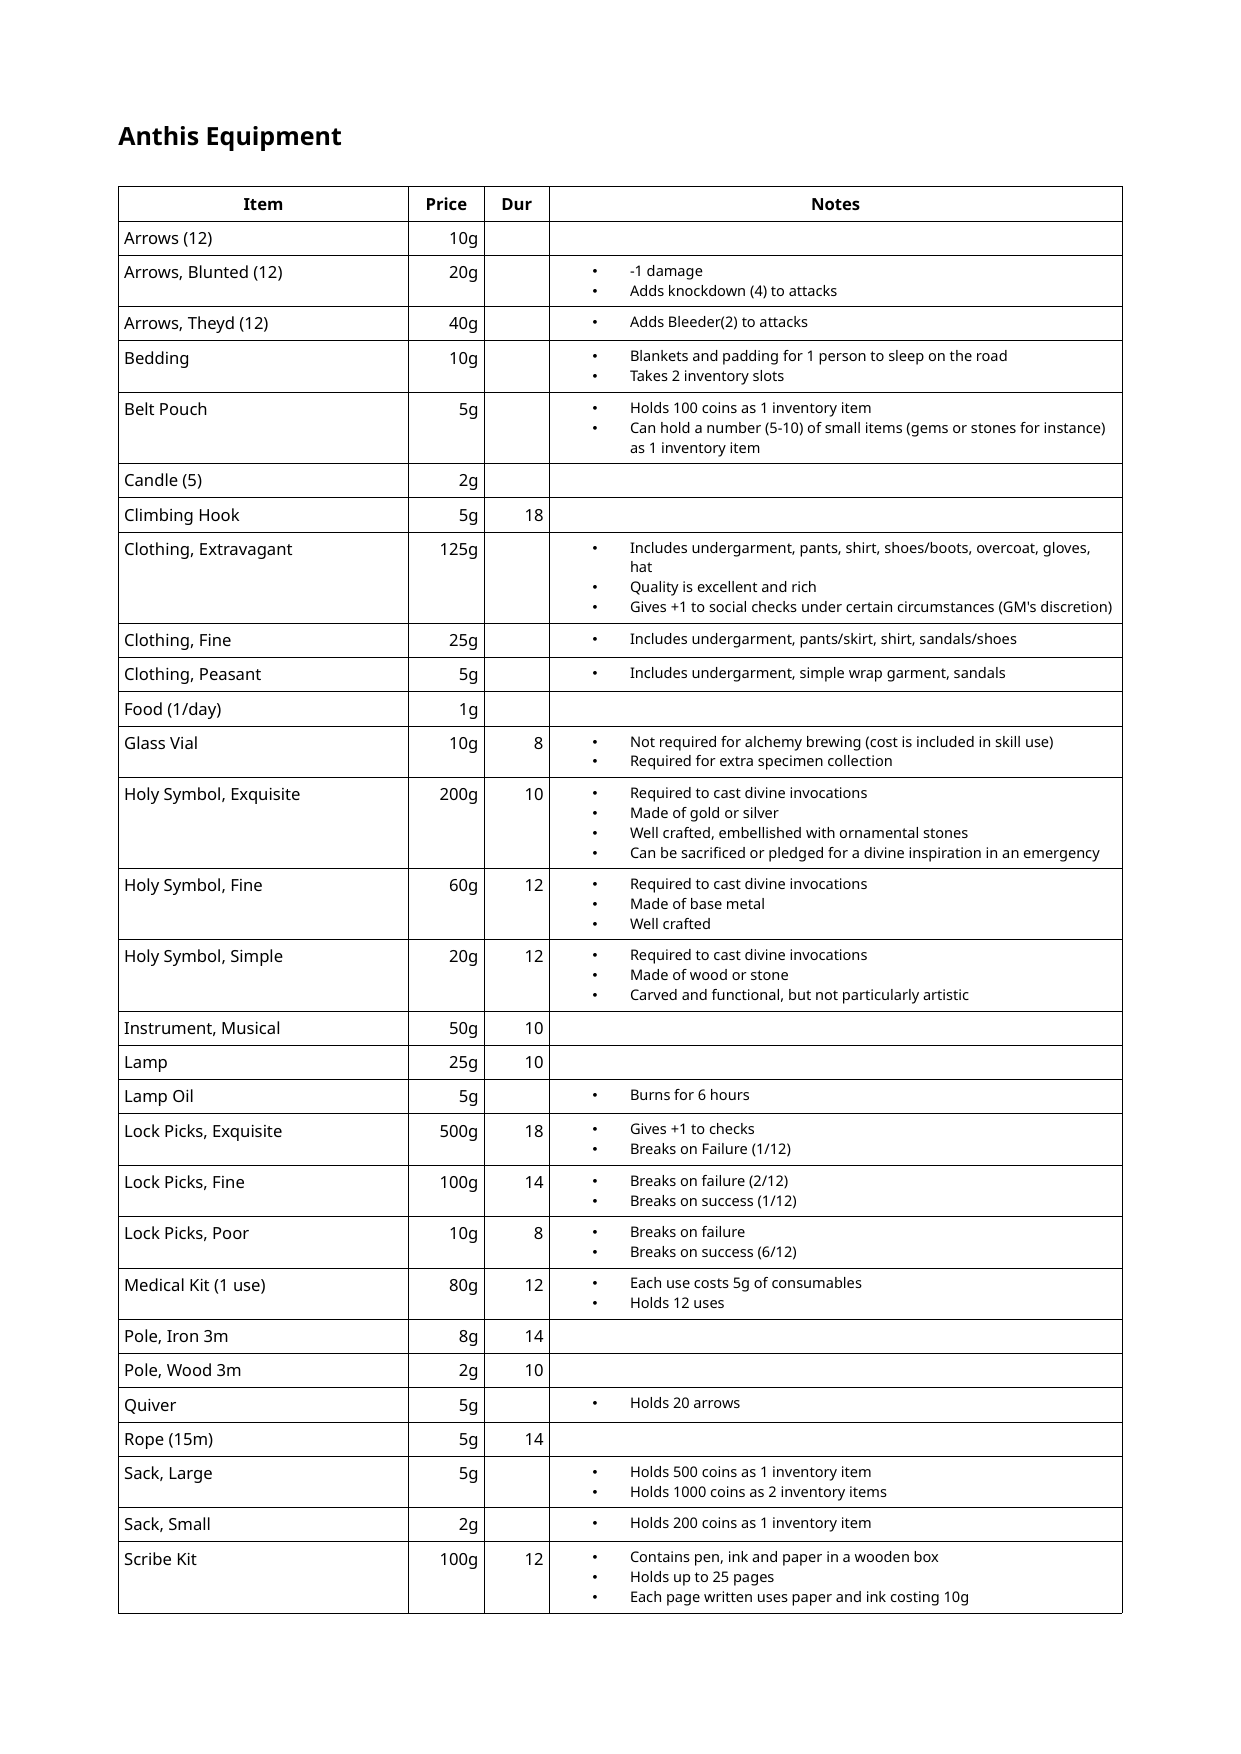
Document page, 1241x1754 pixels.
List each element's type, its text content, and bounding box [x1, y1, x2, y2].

table_cell 5g [409, 1388, 484, 1422]
table_cell Arrows, Theyd (12) [119, 307, 408, 340]
table_cell Instrument, Musical [119, 1012, 408, 1045]
table_cell Clothing, Peasant [119, 658, 408, 691]
table_cell [485, 1080, 549, 1113]
table_cell 2g [409, 1354, 484, 1387]
table_cell [485, 464, 549, 497]
table_cell Clothing, Fine [119, 624, 408, 657]
table_cell 5g [409, 1080, 484, 1113]
table_cell 40g [409, 307, 484, 340]
table_cell 10 [485, 1046, 549, 1079]
table_cell [485, 307, 549, 340]
table_cell [485, 393, 549, 463]
table_cell Breaks on failure Breaks on success (6/12) [550, 1217, 1122, 1267]
table_cell Includes undergarment, simple wrap garment, sandals [550, 658, 1122, 691]
table_cell Includes undergarment, pants/skirt, shirt, sandals/shoes [550, 624, 1122, 657]
table_cell 10 [485, 778, 549, 868]
table_cell 10g [409, 341, 484, 392]
table_cell Holy Symbol, Fine [119, 869, 408, 939]
table_cell 18 [485, 1114, 549, 1165]
table_cell 100g [409, 1166, 484, 1216]
table_cell [550, 222, 1122, 255]
table_cell Food (1/day) [119, 692, 408, 726]
table_cell 25g [409, 624, 484, 657]
table_cell [550, 1423, 1122, 1456]
table_header Price [409, 187, 484, 221]
table_cell [485, 1457, 549, 1507]
table_cell 200g [409, 778, 484, 868]
table_cell 100g [409, 1542, 484, 1613]
table_cell 10 [485, 1012, 549, 1045]
table_cell [550, 1320, 1122, 1353]
table_cell Rope (15m) [119, 1423, 408, 1456]
table_cell Scribe Kit [119, 1542, 408, 1613]
table_cell Breaks on failure (2/12) Breaks on success (1/12) [550, 1166, 1122, 1216]
table_cell Sack, Large [119, 1457, 408, 1507]
table_cell 80g [409, 1269, 484, 1319]
table_cell [550, 1012, 1122, 1045]
text Anthis Equipment [118, 118, 1122, 152]
table_cell 8 [485, 1217, 549, 1267]
table_cell 5g [409, 498, 484, 532]
table_cell Holds 200 coins as 1 inventory item [550, 1508, 1122, 1541]
table_header Dur [485, 187, 549, 221]
table_cell 20g [409, 256, 484, 306]
table_cell Adds Bleeder(2) to attacks [550, 307, 1122, 340]
table_cell Gives +1 to checks Breaks on Failure (1/12) [550, 1114, 1122, 1165]
table_cell 5g [409, 1457, 484, 1507]
table_cell Pole, Wood 3m [119, 1354, 408, 1387]
table_cell [550, 692, 1122, 726]
table_cell Required to cast divine invocations Made of base metal Well crafted [550, 869, 1122, 939]
table_cell Each use costs 5g of consumables Holds 12 uses [550, 1269, 1122, 1319]
table_cell 8 [485, 727, 549, 777]
table_cell 5g [409, 658, 484, 691]
table_cell Required to cast divine invocations Made of wood or stone Carved and functional, but not particularly artistic [550, 940, 1122, 1011]
table_cell [485, 222, 549, 255]
table_cell 12 [485, 869, 549, 939]
table_cell Medical Kit (1 use) [119, 1269, 408, 1319]
table_cell 12 [485, 1542, 549, 1613]
table_cell 60g [409, 869, 484, 939]
table_cell Bedding [119, 341, 408, 392]
table_cell Blankets and padding for 1 person to sleep on the road Takes 2 inventory slots [550, 341, 1122, 392]
table_cell Lock Picks, Exquisite [119, 1114, 408, 1165]
table_cell Pole, Iron 3m [119, 1320, 408, 1353]
table_cell 18 [485, 498, 549, 532]
table_cell Clothing, Extravagant [119, 533, 408, 623]
table_cell [485, 692, 549, 726]
table_cell Sack, Small [119, 1508, 408, 1541]
table_header Notes [550, 187, 1122, 221]
table_cell Belt Pouch [119, 393, 408, 463]
table_cell [485, 624, 549, 657]
table_cell 5g [409, 1423, 484, 1456]
table_cell Burns for 6 hours [550, 1080, 1122, 1113]
table_cell -1 damage Adds knockdown (4) to attacks [550, 256, 1122, 306]
table_cell 500g [409, 1114, 484, 1165]
table_cell Lamp [119, 1046, 408, 1079]
table_cell Glass Vial [119, 727, 408, 777]
table_cell 14 [485, 1320, 549, 1353]
table_cell Lock Picks, Poor [119, 1217, 408, 1267]
table_cell Holds 500 coins as 1 inventory item Holds 1000 coins as 2 inventory items [550, 1457, 1122, 1507]
table_cell 8g [409, 1320, 484, 1353]
table_cell Climbing Hook [119, 498, 408, 532]
table_cell 14 [485, 1166, 549, 1216]
table_cell [485, 341, 549, 392]
table_cell 2g [409, 464, 484, 497]
table_cell Holy Symbol, Exquisite [119, 778, 408, 868]
table_cell Holds 20 arrows [550, 1388, 1122, 1422]
table_cell [550, 1046, 1122, 1079]
table_cell 12 [485, 1269, 549, 1319]
table_cell 1g [409, 692, 484, 726]
table_cell [485, 256, 549, 306]
table_cell Arrows (12) [119, 222, 408, 255]
table_cell Arrows, Blunted (12) [119, 256, 408, 306]
table_cell Holy Symbol, Simple [119, 940, 408, 1011]
table_cell 10g [409, 727, 484, 777]
table_cell 10 [485, 1354, 549, 1387]
table_cell 25g [409, 1046, 484, 1079]
table_cell Includes undergarment, pants, shirt, shoes/boots, overcoat, gloves, hat Quality is excellent and rich Gives +1 to social checks under certain circumstances (GM's discretion) [550, 533, 1122, 623]
table_cell [485, 1388, 549, 1422]
table_cell [550, 1354, 1122, 1387]
table_cell 10g [409, 222, 484, 255]
table_cell 20g [409, 940, 484, 1011]
table_cell [485, 658, 549, 691]
table_cell 14 [485, 1423, 549, 1456]
table_header Item [119, 187, 408, 221]
table_cell 125g [409, 533, 484, 623]
table_cell 50g [409, 1012, 484, 1045]
table_cell Contains pen, ink and paper in a wooden box Holds up to 25 pages Each page written uses paper and ink costing 10g [550, 1542, 1122, 1613]
table_cell Lamp Oil [119, 1080, 408, 1113]
table_cell 5g [409, 393, 484, 463]
table_cell Lock Picks, Fine [119, 1166, 408, 1216]
table_cell Candle (5) [119, 464, 408, 497]
table_cell [485, 1508, 549, 1541]
table_cell 10g [409, 1217, 484, 1267]
table_cell 12 [485, 940, 549, 1011]
table_cell 2g [409, 1508, 484, 1541]
table_cell Quiver [119, 1388, 408, 1422]
table_cell Required to cast divine invocations Made of gold or silver Well crafted, embellished with ornamental stones Can be sacrificed or pledged for a divine inspiration in an emergency [550, 778, 1122, 868]
table_cell [550, 464, 1122, 497]
table_cell [550, 498, 1122, 532]
table_cell Holds 100 coins as 1 inventory item Can hold a number (5-10) of small items (gems or stones for instance) as 1 inventory item [550, 393, 1122, 463]
table_cell [485, 533, 549, 623]
table_cell Not required for alchemy brewing (cost is included in skill use) Required for extra specimen collection [550, 727, 1122, 777]
